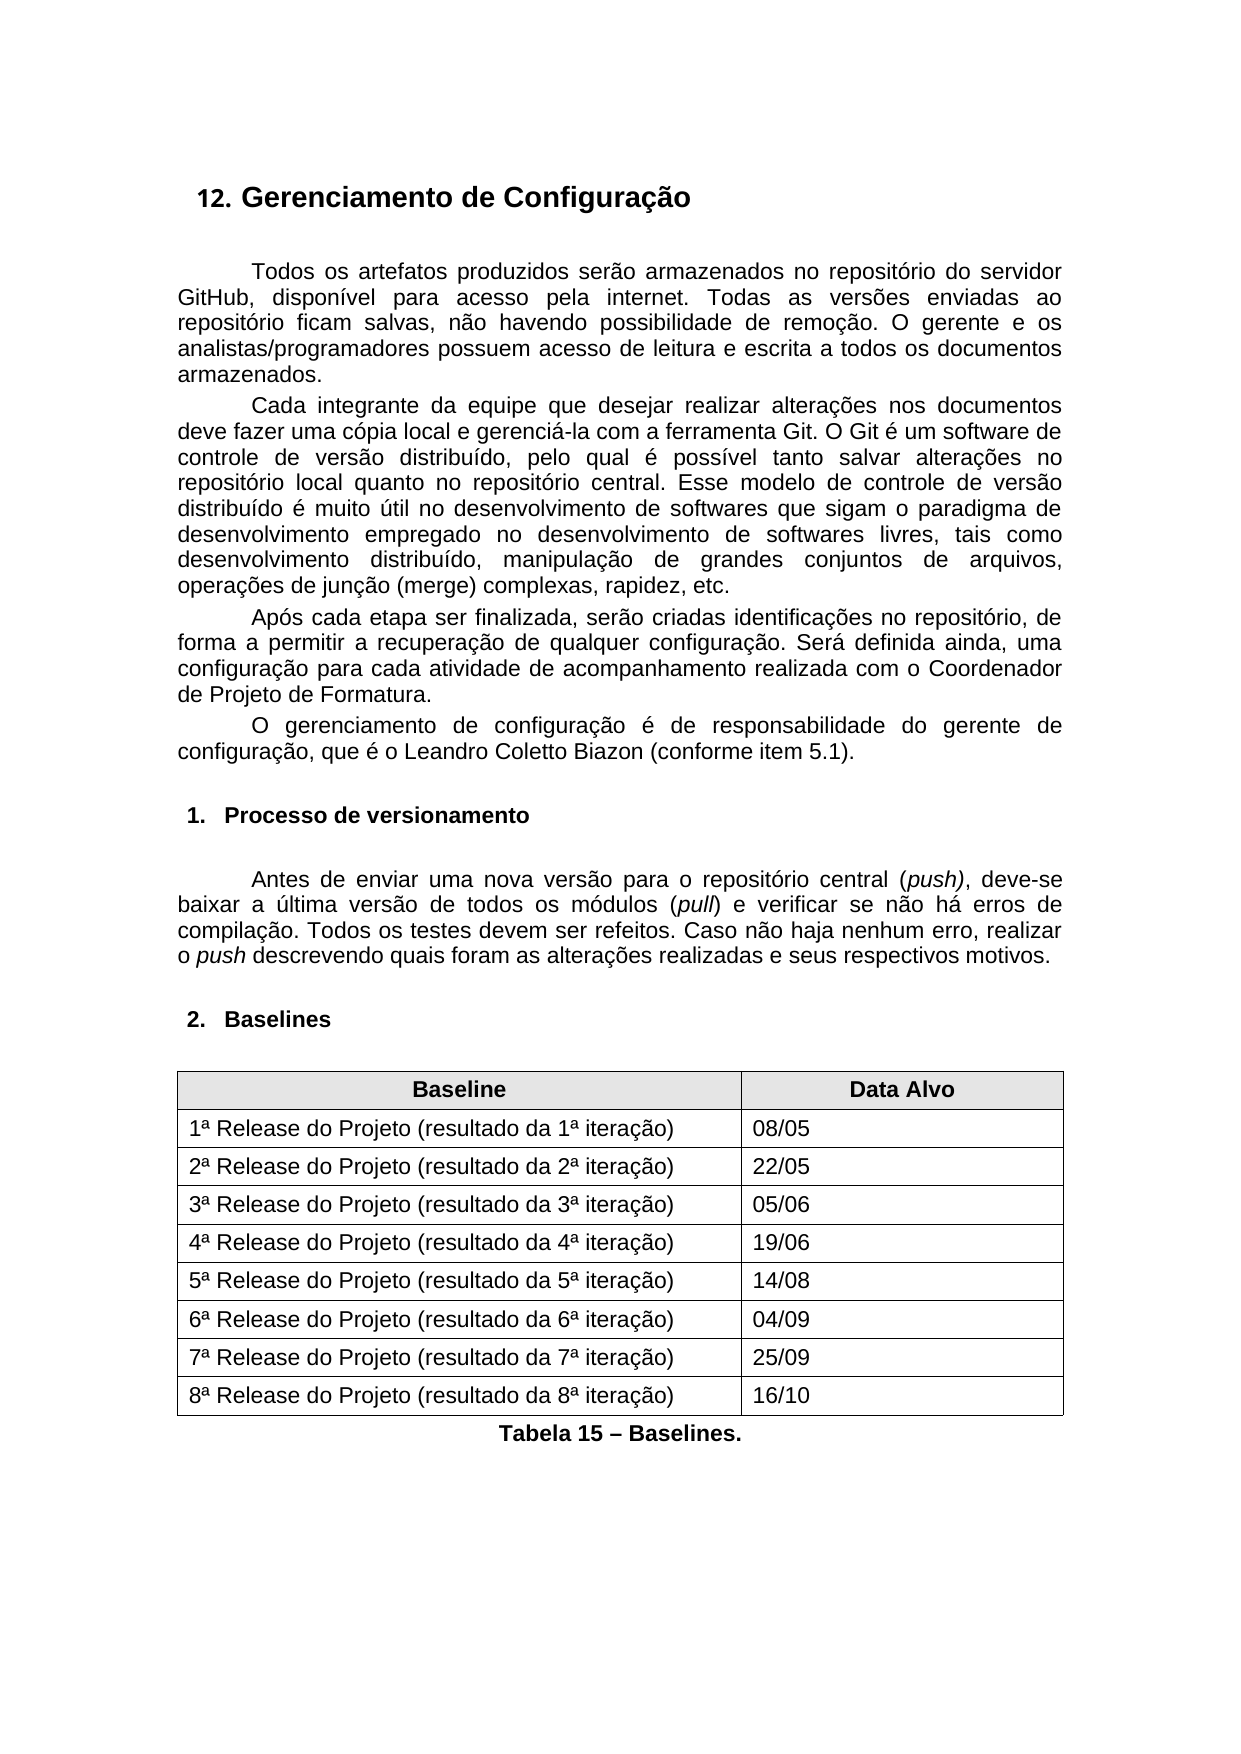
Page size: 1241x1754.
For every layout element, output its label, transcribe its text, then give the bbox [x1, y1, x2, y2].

table_cell 04/09 [742, 1301, 1063, 1338]
table_cell 1ª Release do Projeto (resultado da 1ª iteração) [178, 1110, 741, 1147]
text Cada integrante da equipe que desejar realizar alterações nos documentos deve fazer uma cópia local e gerenciá-la com a ferramenta Git. O Git é um software de controle de versão distribuído, pelo qual é possível tanto salvar alterações no repositório local quanto no repositório central. Esse modelo de controle de versão distribuído é muito útil no desenvolvimento de softwares que sigam o paradigma de desenvolvimento empregado no desenvolvimento de softwares livres, tais como desenvolvimento distribuído, manipulação de grandes conjuntos de arquivos, operações de junção (merge) complexas, rapidez, etc. [177, 393, 1063, 598]
table_cell 5ª Release do Projeto (resultado da 5ª iteração) [178, 1263, 741, 1300]
text Antes de enviar uma nova versão para o repositório central (push), deve-se baixar a última versão de todos os módulos (pull) e verificar se não há erros de compilação. Todos os testes devem ser refeitos. Caso não haja nenhum erro, realizar o push descrevendo quais foram as alterações realizadas e seus respectivos motivos. [177, 866, 1063, 969]
text Todos os artefatos produzidos serão armazenados no repositório do servidor GitHub, disponível para acesso pela internet. Todas as versões enviadas ao repositório ficam salvas, não havendo possibilidade de remoção. O gerente e os analistas/programadores possuem acesso de leitura e escrita a todos os documentos armazenados. [177, 259, 1063, 387]
table_cell 14/08 [742, 1263, 1063, 1300]
table_cell 6ª Release do Projeto (resultado da 6ª iteração) [178, 1301, 741, 1338]
list Processo de versionamento [187, 802, 1063, 828]
text Após cada etapa ser finalizada, serão criadas identificações no repositório, de forma a permitir a recuperação de qualquer configuração. Será definida ainda, uma configuração para cada atividade de acompanhamento realizada com o Coordenador de Projeto de Formatura. [177, 604, 1063, 707]
table_cell 08/05 [742, 1110, 1063, 1147]
table_cell 3ª Release do Projeto (resultado da 3ª iteração) [178, 1186, 741, 1223]
table_cell 16/10 [742, 1377, 1063, 1415]
table_cell 4ª Release do Projeto (resultado da 4ª iteração) [178, 1225, 741, 1262]
table_cell 05/06 [742, 1186, 1063, 1223]
text O gerenciamento de configuração é de responsabilidade do gerente de configuração, que é o Leandro Coletto Biazon (conforme item 5.1). [177, 713, 1063, 764]
subtitle Gerenciamento de Configuração [196, 180, 1063, 214]
table_header Data Alvo [742, 1072, 1063, 1109]
table_header Baseline [178, 1072, 741, 1109]
list Baselines [187, 1007, 1063, 1032]
table_cell 2ª Release do Projeto (resultado da 2ª iteração) [178, 1148, 741, 1185]
table_cell 22/05 [742, 1148, 1063, 1185]
table_cell 19/06 [742, 1225, 1063, 1262]
text Tabela 15 – Baselines. [177, 1421, 1063, 1447]
table_cell 25/09 [742, 1339, 1063, 1376]
table_cell 8ª Release do Projeto (resultado da 8ª iteração) [178, 1377, 741, 1415]
table_cell 7ª Release do Projeto (resultado da 7ª iteração) [178, 1339, 741, 1376]
